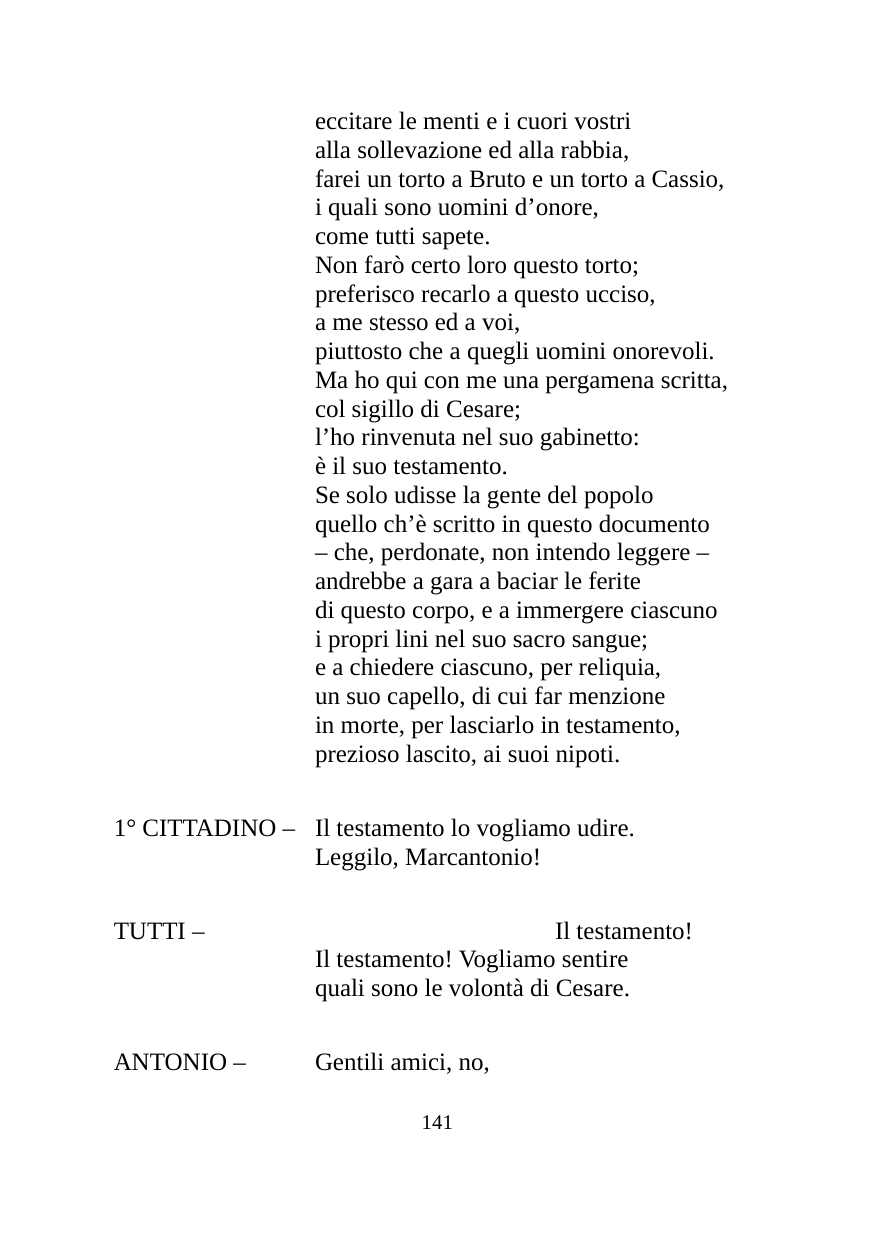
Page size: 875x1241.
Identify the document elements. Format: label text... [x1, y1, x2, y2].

table_cell Il testamento! Il testamento! Vogliamo sentire quali sono le volontà di Cesare. [308, 916, 768, 1047]
table_cell [106, 106, 307, 813]
table_cell 1° CITTADINO – [106, 813, 307, 916]
table_cell Il testamento lo vogliamo udire. Leggilo, Marcantonio! [308, 813, 768, 916]
table_cell TUTTI – [106, 916, 307, 1047]
table_cell eccitare le menti e i cuori vostri alla sollevazione ed alla rabbia, farei un torto a Bruto e un torto a Cassio, i quali sono uomini d’onore, come tutti sapete. Non farò certo loro questo torto; preferisco recarlo a questo ucciso, a me stesso ed a voi, piuttosto che a quegli uomini onorevoli. Ma ho qui con me una pergamena scritta, col sigillo di Cesare; l’ho rinvenuta nel suo gabinetto: è il suo testamento. Se solo udisse la gente del popolo quello ch’è scritto in questo documento – che, perdonate, non intendo leggere – andrebbe a gara a baciar le ferite di questo corpo, e a immergere ciascuno i propri lini nel suo sacro sangue; e a chiedere ciascuno, per reliquia, un suo capello, di cui far menzione in morte, per lasciarlo in testamento, prezioso lascito, ai suoi nipoti. [308, 106, 768, 813]
table_cell ANTONIO – [106, 1048, 307, 1076]
table_cell Gentili amici, no, [308, 1048, 768, 1076]
